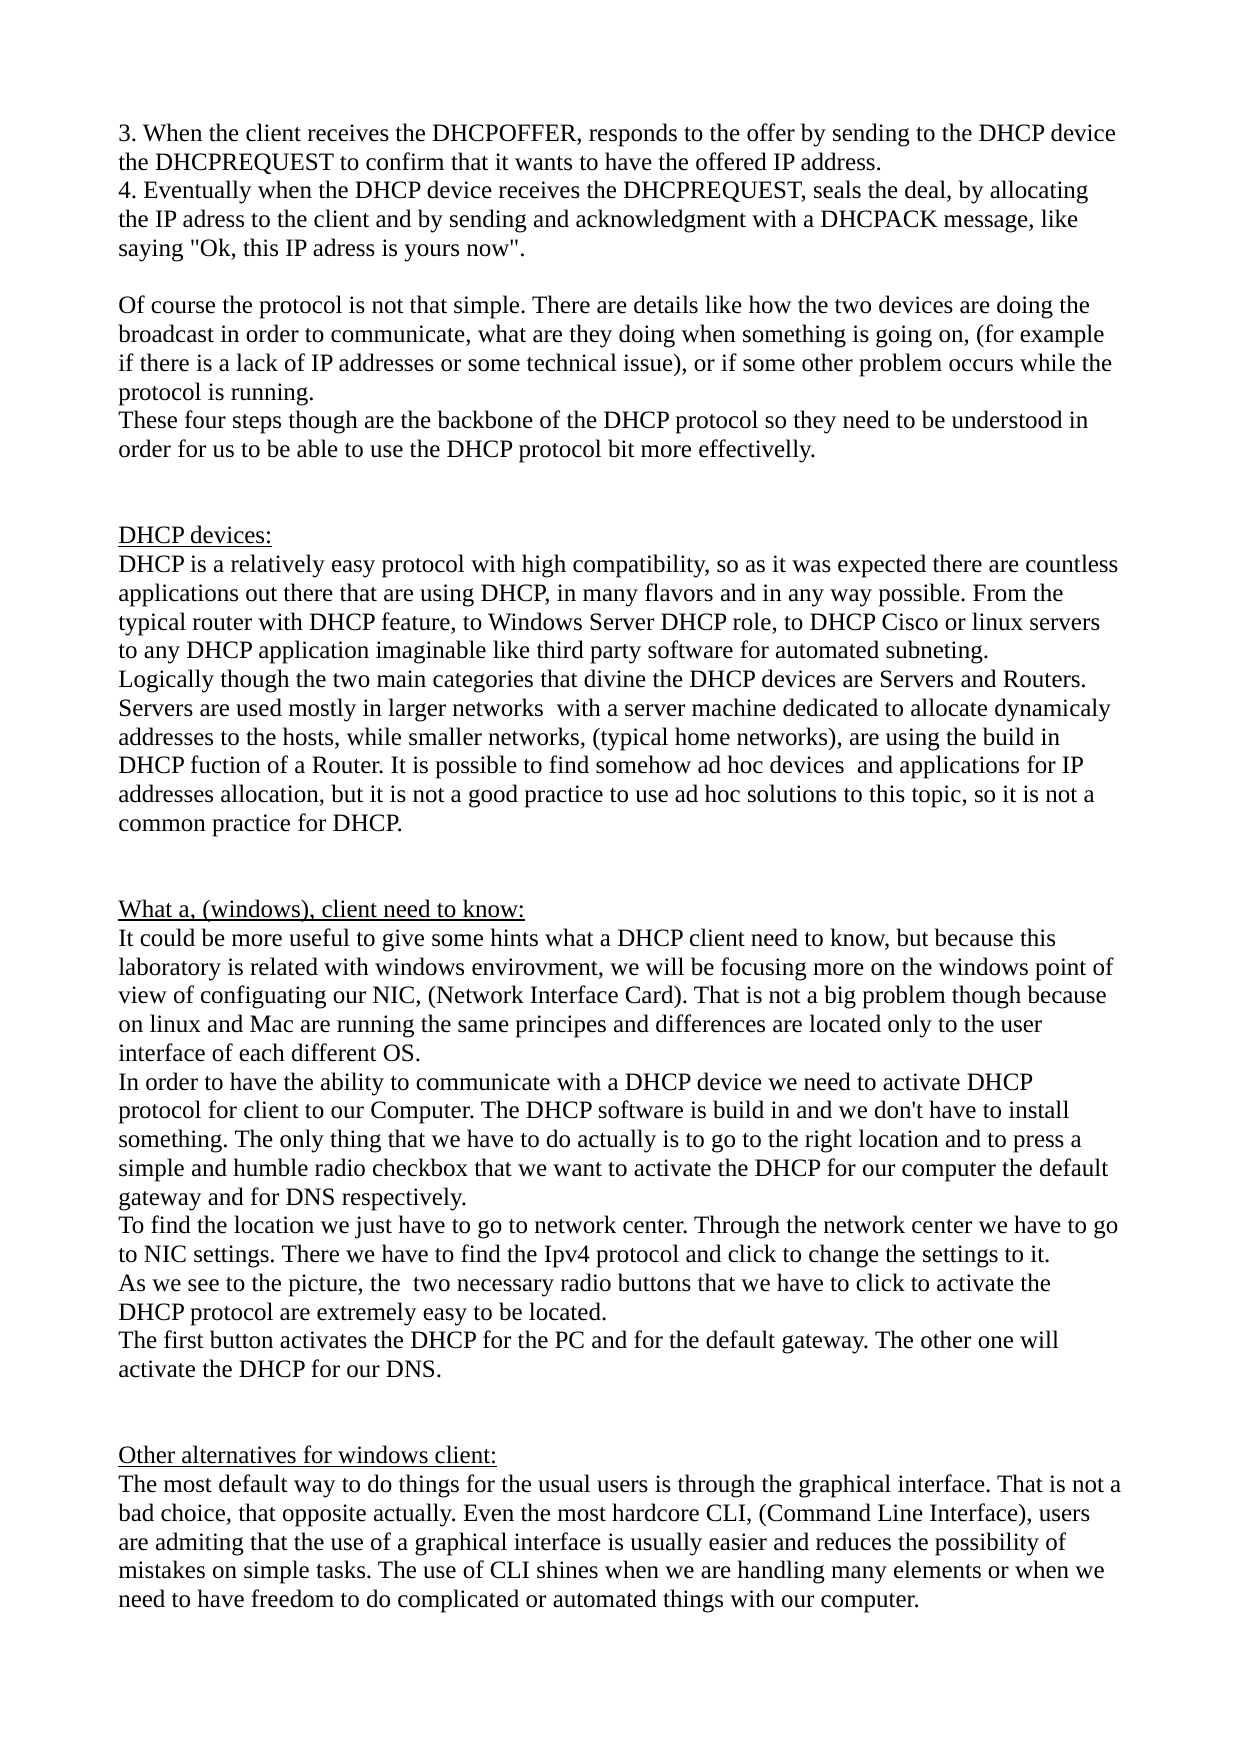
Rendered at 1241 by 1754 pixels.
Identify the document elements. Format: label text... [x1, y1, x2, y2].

text 3. When the client receives the DHCPOFFER, responds to the offer by sending to the DHCP device the DHCPREQUEST to confirm that it wants to have the offered IP address. [118, 118, 1122, 176]
text It could be more useful to give some hints what a DHCP client need to know, but because this laboratory is related with windows envirovment, we will be focusing more on the windows point of view of configuating our NIC, (Network Interface Card). That is not a big problem though because on linux and Mac are running the same principes and differences are located only to the user interface of each different OS. [118, 923, 1122, 1067]
text DHCP is a relatively easy protocol with high compatibility, so as it was expected there are countless applications out there that are using DHCP, in many flavors and in any way possible. From the typical router with DHCP feature, to Windows Server DHCP role, to DHCP Cisco or linux servers to any DHCP application imaginable like third party software for automated subneting. [118, 549, 1122, 664]
text These four steps though are the backbone of the DHCP protocol so they need to be understood in order for us to be able to use the DHCP protocol bit more effectivelly. [118, 406, 1122, 463]
text The most default way to do things for the usual users is through the graphical interface. That is not a bad choice, that opposite actually. Even the most hardcore CLI, (Command Line Interface), users are admiting that the use of a graphical interface is usually easier and reduces the possibility of mistakes on simple tasks. The use of CLI shines when we are handling many elements or when we need to have freedom to do complicated or automated things with our computer. [118, 1469, 1122, 1613]
text Other alternatives for windows client: [118, 1441, 1122, 1469]
text Of course the protocol is not that simple. There are details like how the two devices are doing the broadcast in order to communicate, what are they doing when something is going on, (for example if there is a lack of IP addresses or some technical issue), or if some other problem occurs while the protocol is running. [118, 291, 1122, 406]
text DHCP devices: [118, 521, 1122, 549]
text To find the location we just have to go to network center. Through the network center we have to go to NIC settings. There we have to find the Ipv4 protocol and click to change the settings to it. [118, 1211, 1122, 1268]
text What a, (windows), client need to know: [118, 894, 1122, 923]
text Logically though the two main categories that divine the DHCP devices are Servers and Routers. Servers are used mostly in larger networks with a server machine dedicated to allocate dynamicaly addresses to the hosts, while smaller networks, (typical home networks), are using the build in DHCP fuction of a Router. It is possible to find somehow ad hoc devices and applications for IP addresses allocation, but it is not a good practice to use ad hoc solutions to this topic, so it is not a common practice for DHCP. [118, 664, 1122, 837]
text 4. Eventually when the DHCP device receives the DHCPREQUEST, seals the deal, by allocating the IP adress to the client and by sending and acknowledgment with a DHCPACK message, like saying "Ok, this IP adress is yours now". [118, 176, 1122, 262]
text As we see to the picture, the two necessary radio buttons that we have to click to activate the DHCP protocol are extremely easy to be located. The first button activates the DHCP for the PC and for the default gateway. The other one will activate the DHCP for our DNS. [118, 1268, 1122, 1383]
text In order to have the ability to communicate with a DHCP device we need to activate DHCP protocol for client to our Computer. The DHCP software is build in and we don't have to install something. The only thing that we have to do actually is to go to the right location and to press a simple and humble radio checkbox that we want to activate the DHCP for our computer the default gateway and for DNS respectively. [118, 1067, 1122, 1211]
